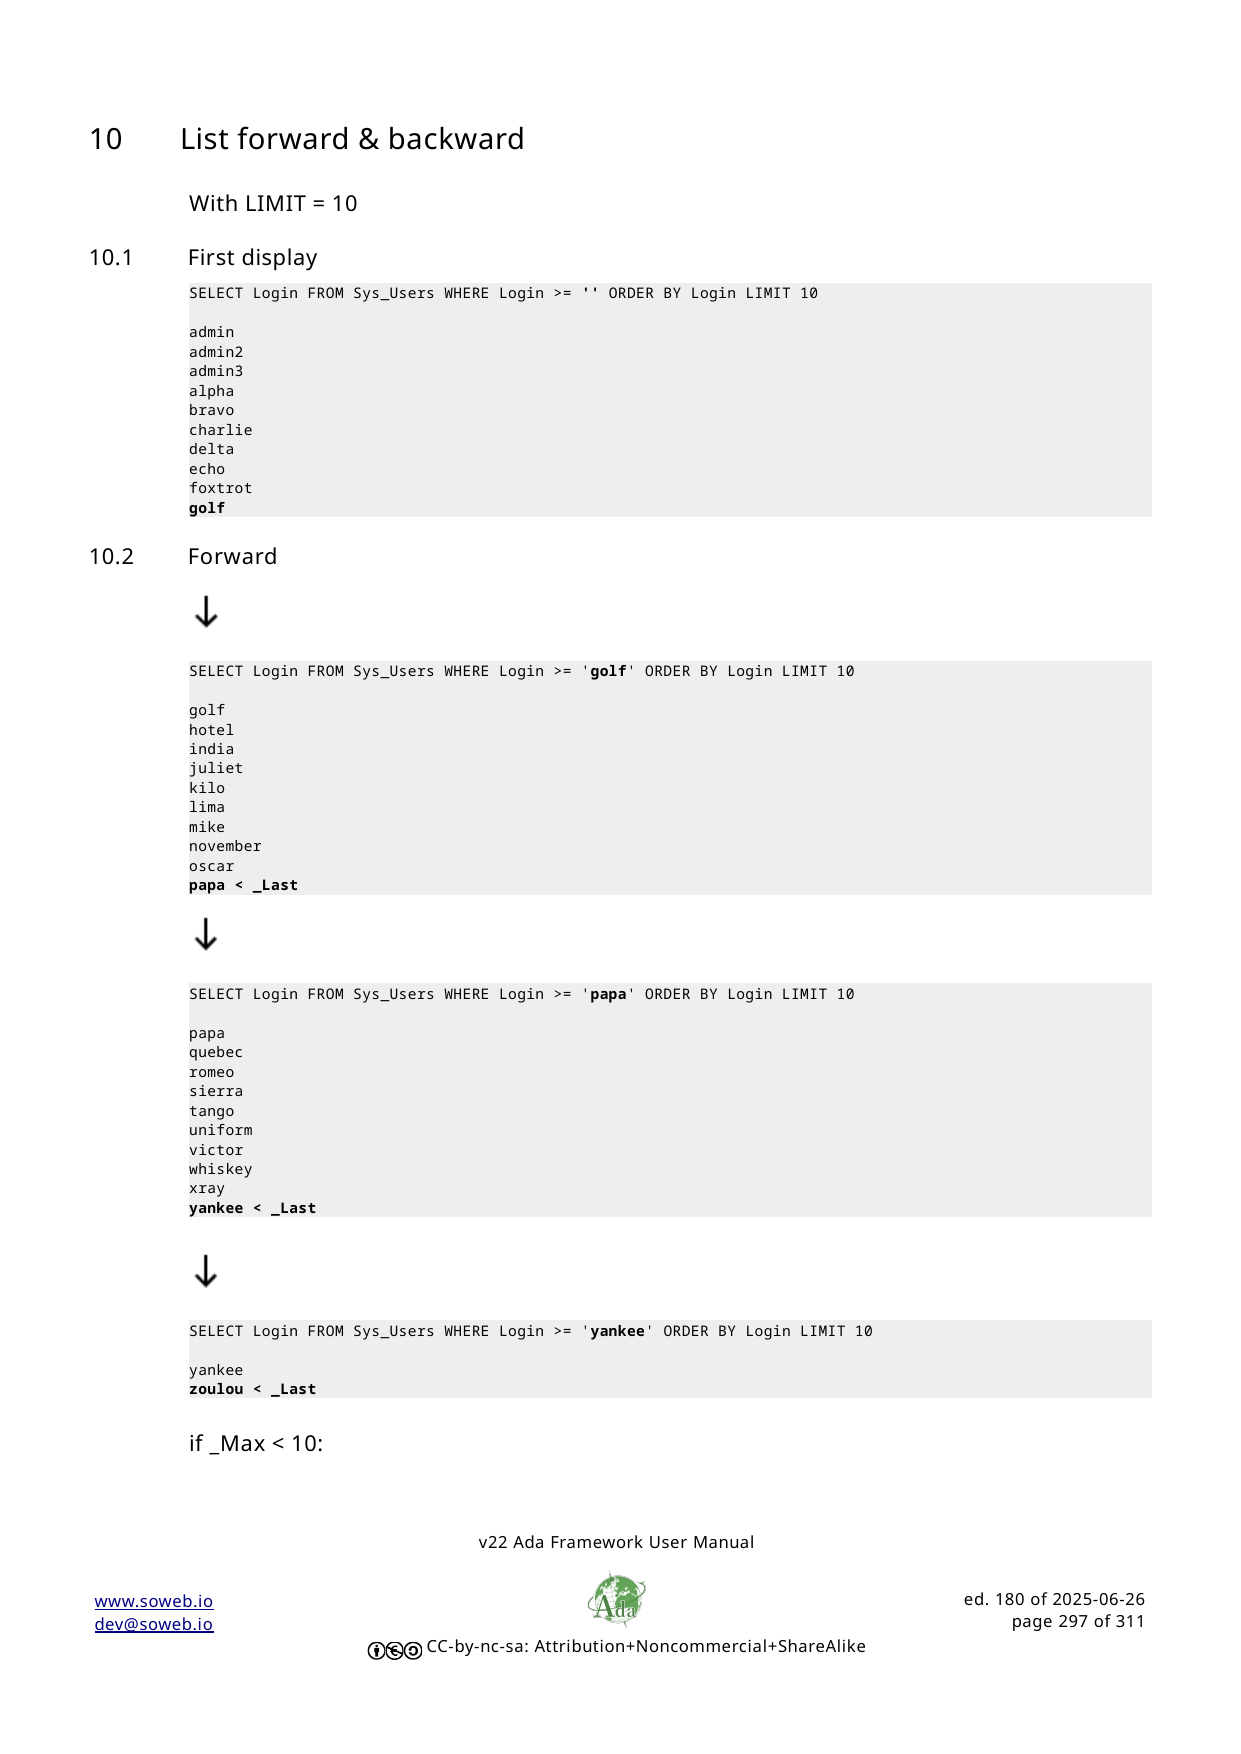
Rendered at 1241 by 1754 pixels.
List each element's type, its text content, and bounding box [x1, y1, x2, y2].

text india [189, 739, 1152, 758]
text bravo [189, 400, 1152, 420]
text xray [189, 1178, 1152, 1198]
text golf [189, 498, 1152, 517]
text mike [189, 817, 1152, 836]
picture [187, 916, 225, 954]
text romeo [189, 1061, 1152, 1081]
text With LIMIT = 10 [189, 188, 1152, 218]
text if _Max < 10: [189, 1428, 1152, 1458]
text sierra [189, 1081, 1152, 1100]
picture [587, 1570, 646, 1629]
text kilo [189, 778, 1152, 797]
text SELECT Login FROM Sys_Users WHERE Login >= 'papa' ORDER BY Login LIMIT 10 [189, 983, 1152, 1003]
text yankee [189, 1359, 1152, 1379]
text hotel [189, 719, 1152, 739]
text oscar [189, 856, 1152, 875]
text admin [189, 322, 1152, 342]
text papa < _Last [189, 875, 1152, 895]
text SELECT Login FROM Sys_Users WHERE Login >= '' ORDER BY Login LIMIT 10 [189, 283, 1152, 303]
text charlie [189, 420, 1152, 439]
text tango [189, 1100, 1152, 1120]
text admin3 [189, 361, 1152, 381]
text november [189, 836, 1152, 856]
text zoulou < _Last [189, 1379, 1152, 1398]
picture [367, 1642, 423, 1660]
text papa [189, 1022, 1152, 1042]
text whiskey [189, 1159, 1152, 1178]
text uniform [189, 1120, 1152, 1139]
subtitle First display [88, 242, 1152, 272]
picture [187, 593, 226, 631]
text quebec [189, 1042, 1152, 1061]
subtitle Forward [88, 541, 1152, 571]
text foxtrot [189, 478, 1152, 498]
text golf [189, 700, 1152, 719]
text alpha [189, 381, 1152, 400]
text delta [189, 439, 1152, 459]
text lima [189, 797, 1152, 817]
text admin2 [189, 342, 1152, 361]
text victor [189, 1139, 1152, 1159]
text juliet [189, 758, 1152, 778]
text echo [189, 459, 1152, 478]
text SELECT Login FROM Sys_Users WHERE Login >= 'yankee' ORDER BY Login LIMIT 10 [189, 1320, 1152, 1340]
text yankee < _Last [189, 1198, 1152, 1217]
subtitle List forward & backward [88, 118, 1152, 158]
text SELECT Login FROM Sys_Users WHERE Login >= 'golf' ORDER BY Login LIMIT 10 [189, 661, 1152, 681]
picture [187, 1252, 225, 1291]
